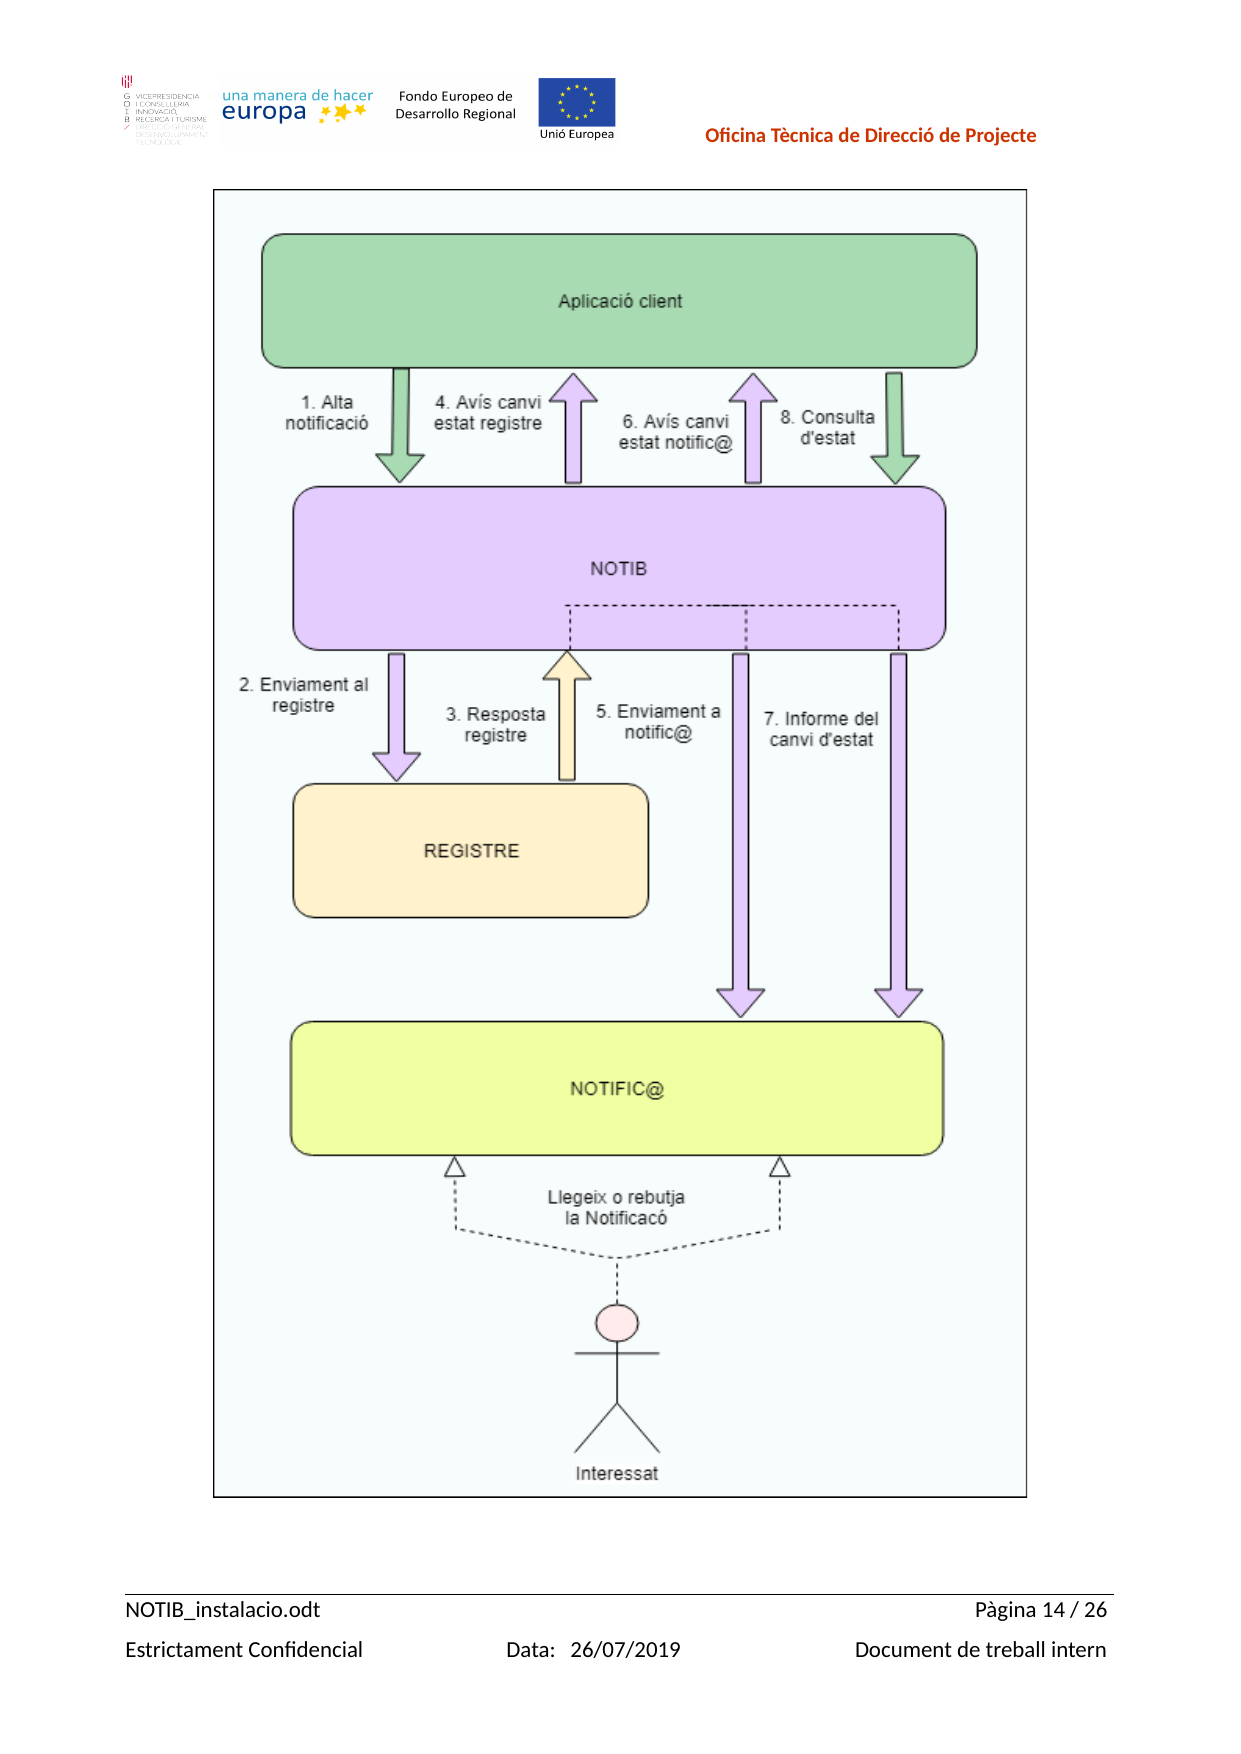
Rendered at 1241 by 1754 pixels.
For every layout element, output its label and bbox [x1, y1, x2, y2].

picture [213, 189, 1028, 1498]
picture [219, 73, 621, 147]
picture [118, 73, 213, 147]
